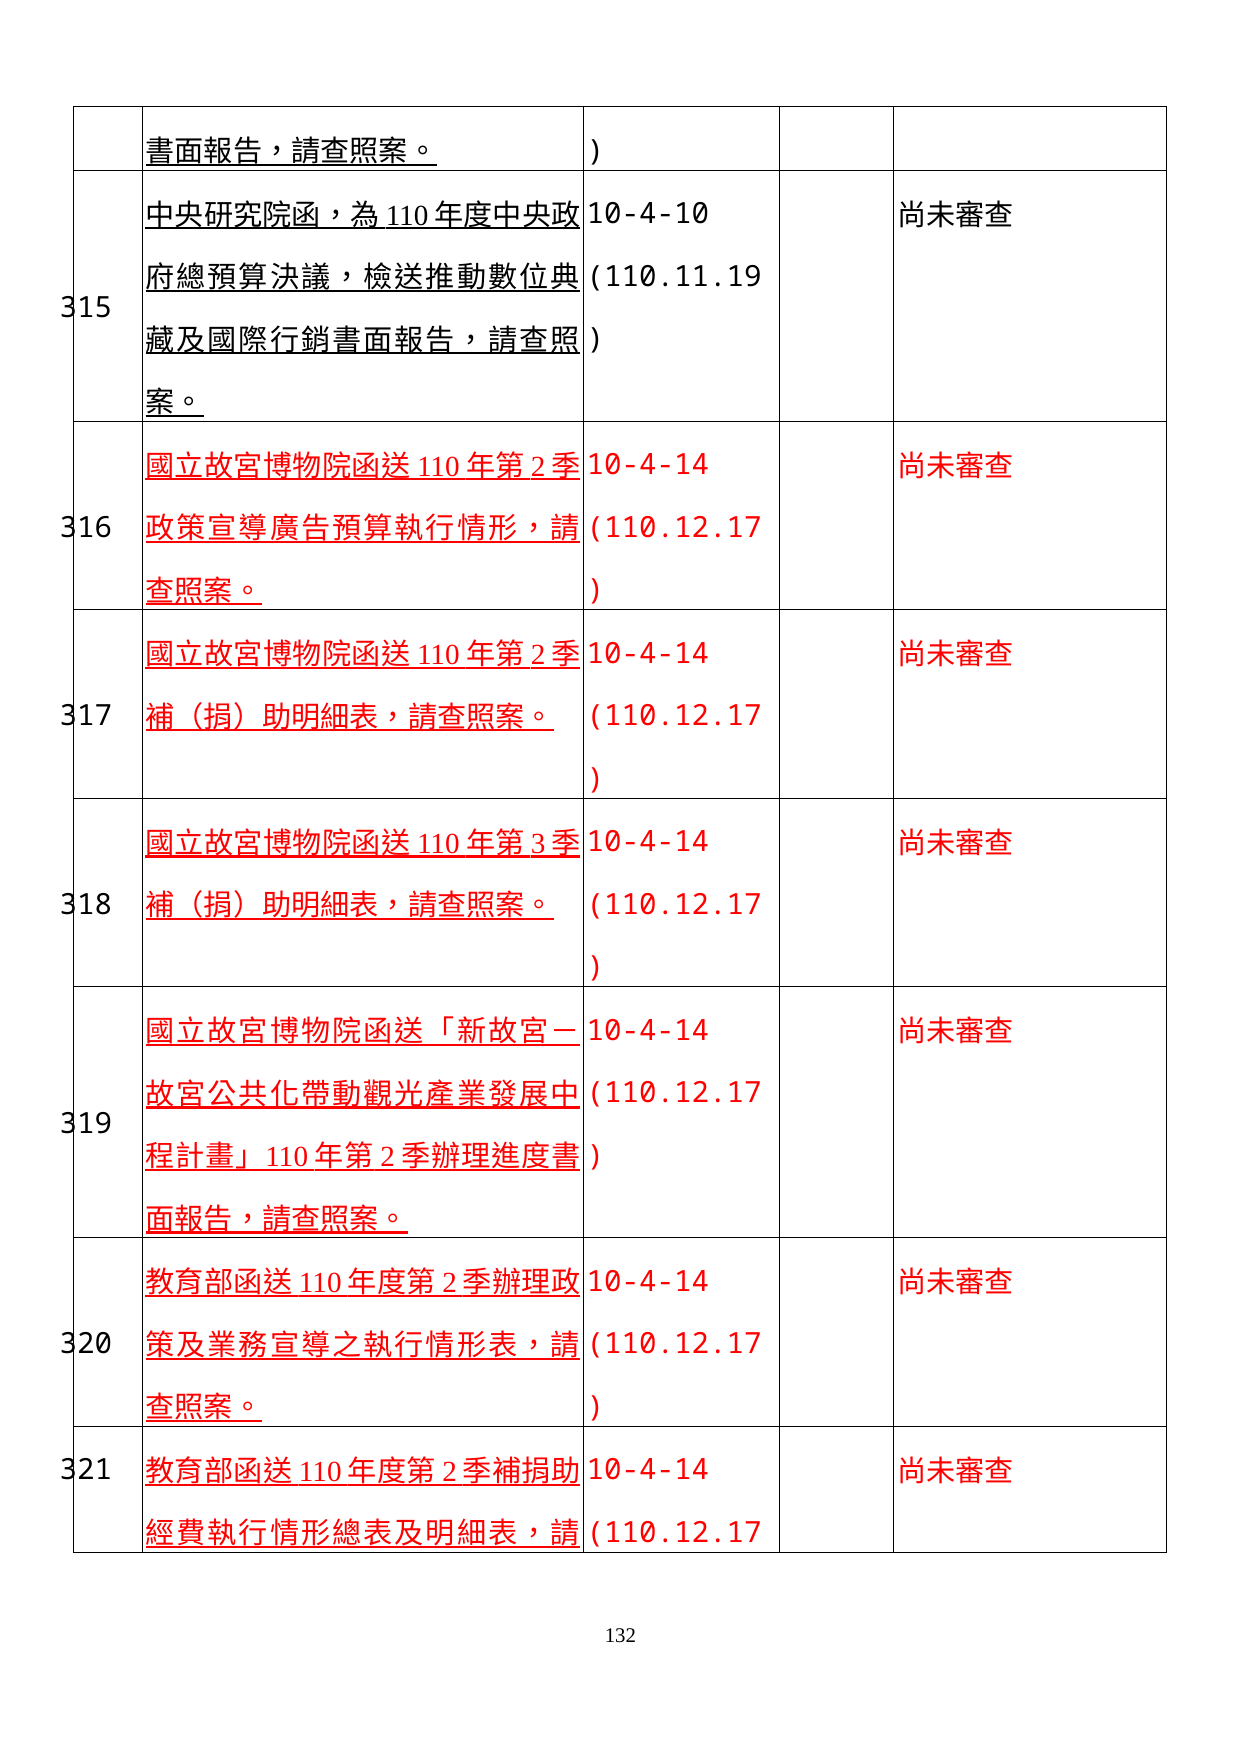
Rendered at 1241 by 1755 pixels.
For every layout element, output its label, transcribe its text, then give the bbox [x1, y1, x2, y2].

table_cell 10-4-14 (110.12.17) [584, 799, 779, 986]
table_cell [74, 987, 142, 1237]
table_cell [780, 987, 893, 1237]
table_cell 尚未審查 [894, 422, 1166, 609]
table_cell 尚未審查 [894, 610, 1166, 798]
table_cell 國立故宮博物院函送110年第2季補（捐）助明細表，請查照案。 [143, 610, 583, 798]
table_cell 中央研究院函，為110年度中央政府總預算決議，檢送推動數位典藏及國際行銷書面報告，請查照案。 [143, 171, 583, 421]
table_cell 尚未審查 [894, 171, 1166, 421]
table_cell [74, 610, 142, 798]
table_cell [780, 422, 893, 609]
table_cell [780, 1427, 893, 1552]
table_cell [780, 1238, 893, 1426]
table_cell [780, 610, 893, 798]
table_cell 書面報告，請查照案。 [143, 107, 583, 169]
table_cell [74, 171, 142, 421]
table_cell [780, 107, 893, 169]
table_cell [74, 1238, 142, 1426]
table_cell 國立故宮博物院函送「新故宮－故宮公共化帶動觀光產業發展中程計畫」110年第2季辦理進度書面報告，請查照案。 [143, 987, 583, 1237]
table_cell 10-4-14 (110.12.17 [584, 1427, 779, 1552]
table_cell 10-4-14 (110.12.17) [584, 610, 779, 798]
table_cell 教育部函送110年度第2季補捐助經費執行情形總表及明細表，請 [143, 1427, 583, 1552]
table_cell [894, 107, 1166, 169]
table_cell 尚未審查 [894, 1427, 1166, 1552]
table_cell 教育部函送110年度第2季辦理政策及業務宣導之執行情形表，請查照案。 [143, 1238, 583, 1426]
table_cell [780, 799, 893, 986]
table_cell 10-4-14 (110.12.17) [584, 987, 779, 1237]
table_cell [74, 1427, 142, 1552]
table_cell 10-4-14 (110.12.17) [584, 422, 779, 609]
table_cell 10-4-14 (110.12.17) [584, 1238, 779, 1426]
table_cell 國立故宮博物院函送110年第3季補（捐）助明細表，請查照案。 [143, 799, 583, 986]
table_cell [780, 171, 893, 421]
table_cell [74, 799, 142, 986]
table_cell 尚未審查 [894, 1238, 1166, 1426]
table_cell 10-4-10 (110.11.19) [584, 171, 779, 421]
table_cell [74, 107, 142, 169]
table_cell 尚未審查 [894, 799, 1166, 986]
table_cell 國立故宮博物院函送110年第2季政策宣導廣告預算執行情形，請查照案。 [143, 422, 583, 609]
table_cell 尚未審查 [894, 987, 1166, 1237]
table_cell [74, 422, 142, 609]
table_cell ) [584, 107, 779, 169]
